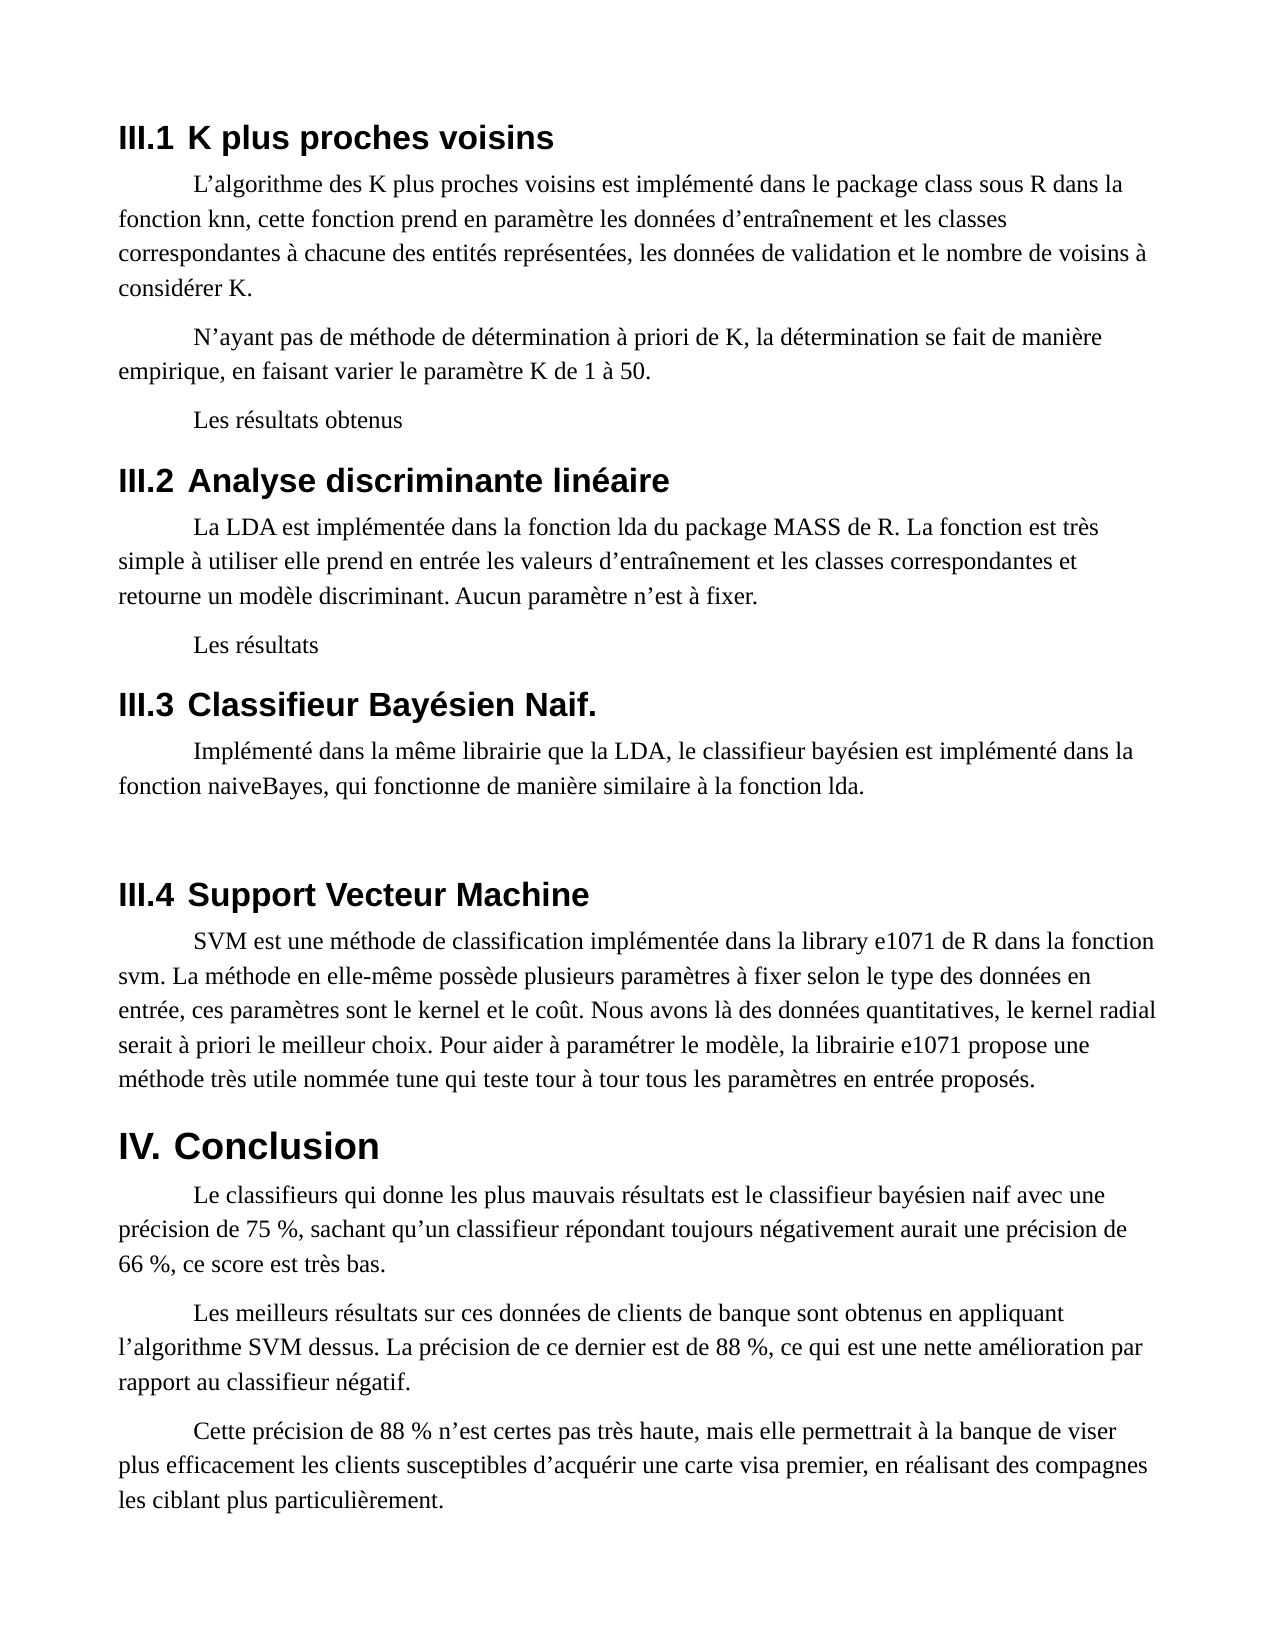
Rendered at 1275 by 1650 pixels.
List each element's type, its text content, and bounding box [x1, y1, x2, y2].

text N’ayant pas de méthode de détermination à priori de K, la détermination se fait de manière empirique, en faisant varier le paramètre K de 1 à 50. [118, 322, 1157, 385]
text Le classifieurs qui donne les plus mauvais résultats est le classifieur bayésien naif avec une précision de 75 %, sachant qu’un classifieur répondant toujours négativement aurait une précision de 66 %, ce score est très bas. [118, 1180, 1157, 1277]
text L’algorithme des K plus proches voisins est implémenté dans le package class sous R dans la fonction knn, cette fonction prend en paramètre les données d’entraînement et les classes correspondantes à chacune des entités représentées, les données de validation et le nombre de voisins à considérer K. [118, 169, 1157, 301]
text Cette précision de 88 % n’est certes pas très haute, mais elle permettrait à la banque de viser plus efficacement les clients susceptibles d’acquérir une carte visa premier, en réalisant des compagnes les ciblant plus particulièrement. [118, 1416, 1157, 1513]
subtitle Conclusion [118, 1124, 1157, 1167]
text La LDA est implémentée dans la fonction lda du package MASS de R. La fonction est très simple à utiliser elle prend en entrée les valeurs d’entraînement et les classes correspondantes et retourne un modèle discriminant. Aucun paramètre n’est à fixer. [118, 512, 1157, 609]
text Implémenté dans la même librairie que la LDA, le classifieur bayésien est implémenté dans la fonction naiveBayes, qui fonctionne de manière similaire à la fonction lda. [118, 736, 1157, 799]
subtitle Support Vecteur Machine [118, 875, 1157, 914]
text Les meilleurs résultats sur ces données de clients de banque sont obtenus en appliquant l’algorithme SVM dessus. La précision de ce dernier est de 88 %, ce qui est une nette amélioration par rapport au classifieur négatif. [118, 1298, 1157, 1396]
text SVM est une méthode de classification implémentée dans la library e1071 de R dans la fonction svm. La méthode en elle-même possède plusieurs paramètres à fixer selon le type des données en entrée, ces paramètres sont le kernel et le coût. Nous avons là des données quantitatives, le kernel radial serait à priori le meilleur choix. Pour aider à paramétrer le modèle, la librairie e1071 propose une méthode très utile nommée tune qui teste tour à tour tous les paramètres en entrée proposés. [118, 926, 1157, 1093]
text Les résultats [118, 630, 1157, 658]
subtitle Classifieur Bayésien Naif. [118, 685, 1157, 724]
subtitle K plus proches voisins [118, 118, 1157, 157]
subtitle Analyse discriminante linéaire [118, 461, 1157, 499]
text Les résultats obtenus [118, 405, 1157, 434]
